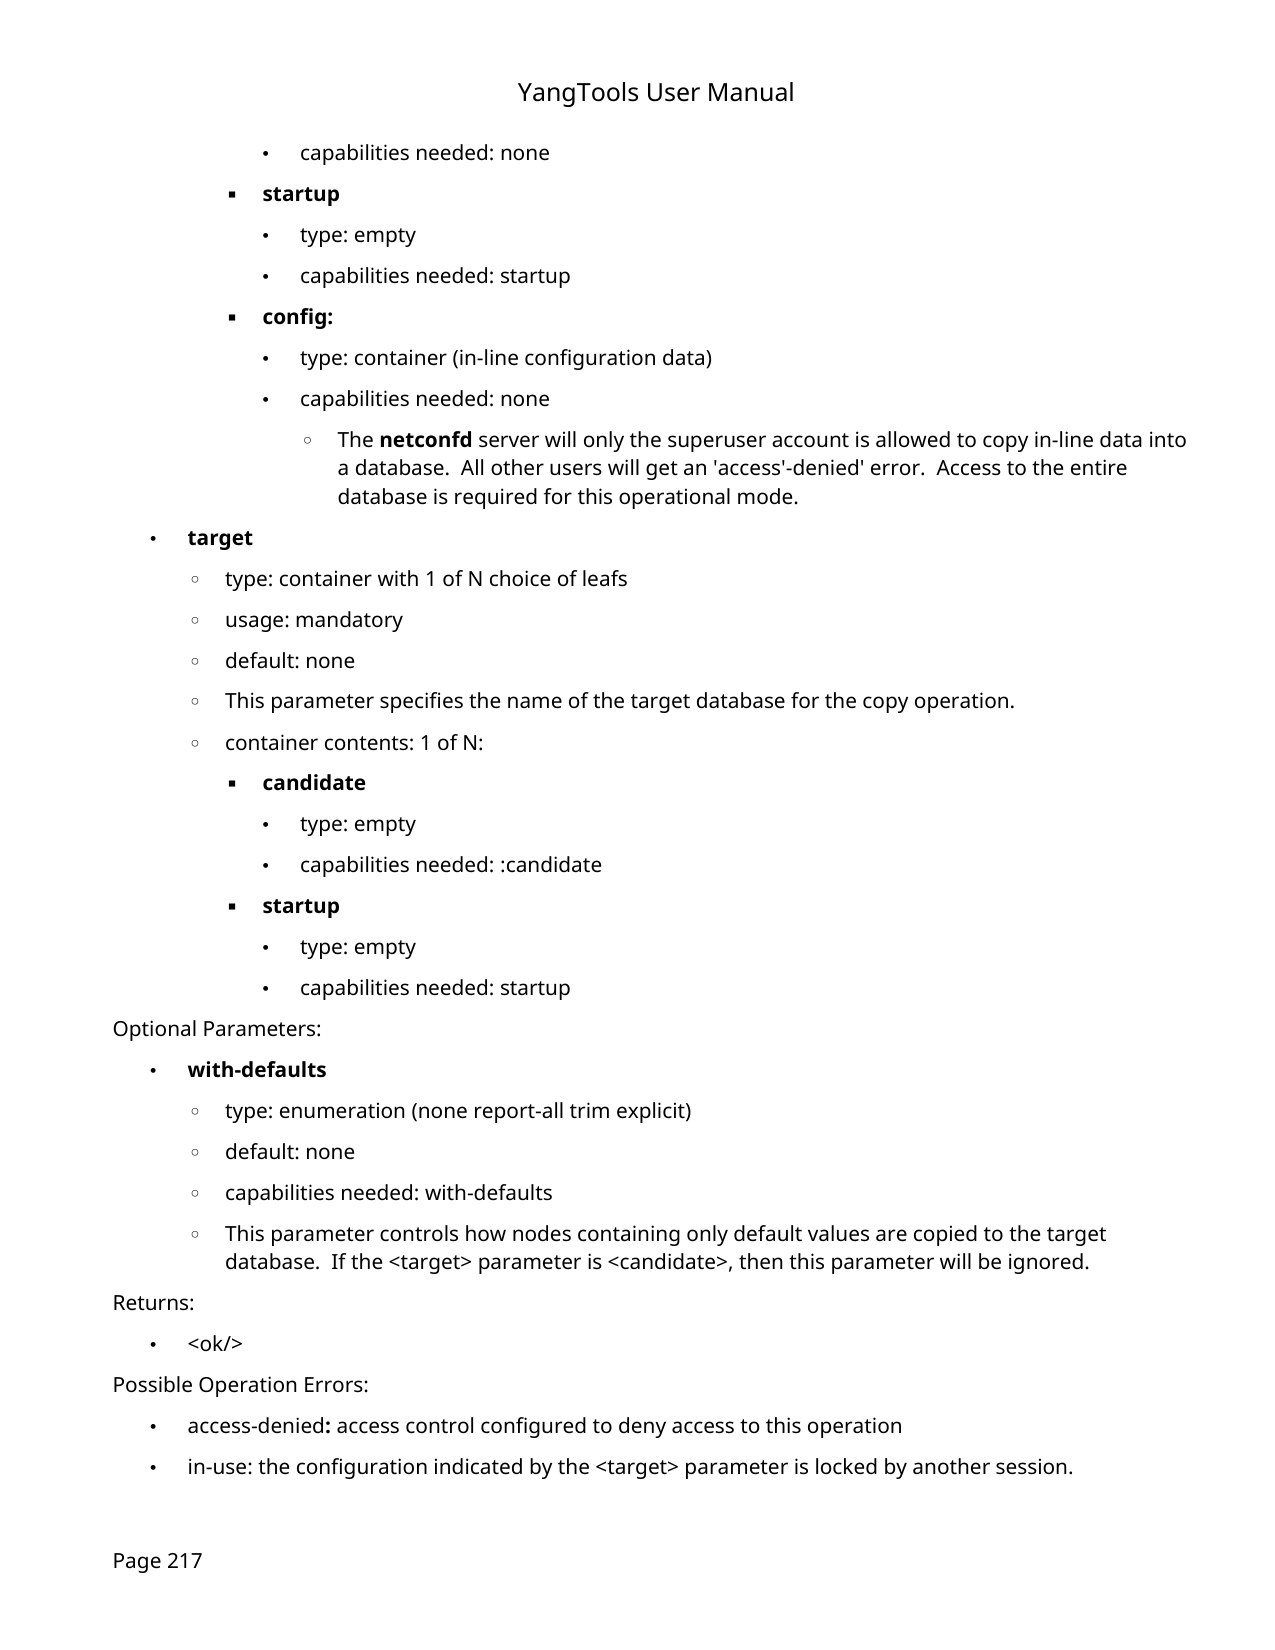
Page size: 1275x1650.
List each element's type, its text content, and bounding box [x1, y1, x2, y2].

list access-denied: access control configured to deny access to this operation [150, 1411, 1200, 1439]
list target [150, 523, 1200, 551]
list capabilities needed: with-defaults [187, 1178, 1200, 1206]
list usage: mandatory [187, 605, 1200, 633]
list capabilities needed: :candidate [262, 850, 1200, 879]
text Returns: [112, 1288, 1200, 1317]
text Possible Operation Errors: [112, 1370, 1200, 1398]
list type: container with 1 of N choice of leafs [187, 564, 1200, 592]
list candidate [225, 768, 1200, 797]
list startup [225, 179, 1200, 208]
list <ok/> [150, 1329, 1200, 1358]
list type: empty [262, 809, 1200, 838]
list The netconfd server will only the superuser account is allowed to copy in-line data into a database. All other users will get an 'access'-denied' error. Access to the entire database is required for this operational mode. [300, 425, 1200, 510]
list type: empty [262, 932, 1200, 961]
list type: container (in-line configuration data) [262, 343, 1200, 372]
list config: [225, 302, 1200, 331]
list This parameter specifies the name of the target database for the copy operation. [187, 687, 1200, 715]
list capabilities needed: startup [262, 973, 1200, 1002]
list default: none [187, 646, 1200, 674]
list capabilities needed: none [262, 384, 1200, 413]
list capabilities needed: none [262, 138, 1200, 167]
list startup [225, 891, 1200, 920]
text Optional Parameters: [112, 1014, 1200, 1043]
list This parameter controls how nodes containing only default values are copied to the target database. If the <target> parameter is <candidate>, then this parameter will be ignored. [187, 1219, 1200, 1276]
list type: enumeration (none report-all trim explicit) [187, 1096, 1200, 1124]
list default: none [187, 1137, 1200, 1165]
list container contents: 1 of N: [187, 728, 1200, 756]
list in-use: the configuration indicated by the <target> parameter is locked by another session. [150, 1452, 1200, 1480]
list type: empty [262, 220, 1200, 249]
list capabilities needed: startup [262, 261, 1200, 290]
list with-defaults [150, 1055, 1200, 1083]
